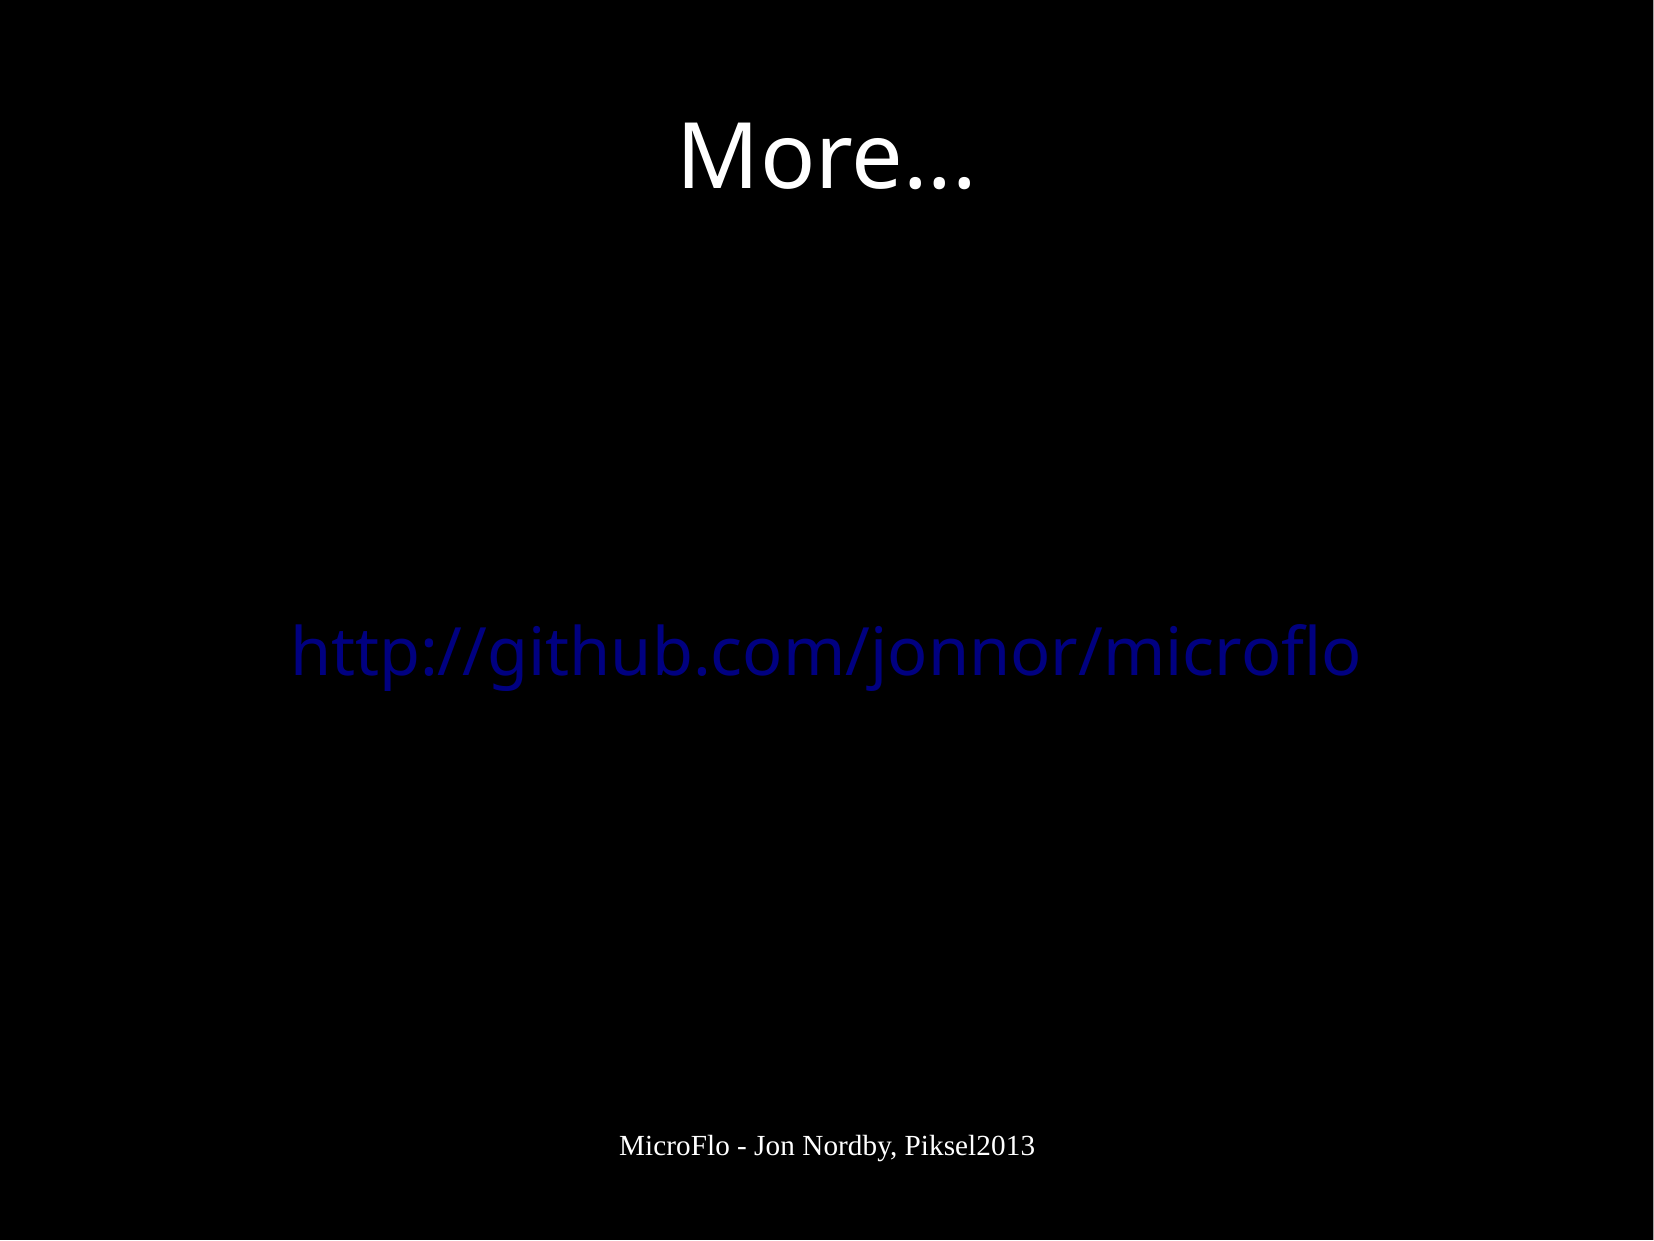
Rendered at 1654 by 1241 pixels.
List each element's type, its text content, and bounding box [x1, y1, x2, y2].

title More... [82, 49, 1571, 257]
subtitle http://github.com/jonnor/microflo [82, 290, 1571, 1010]
